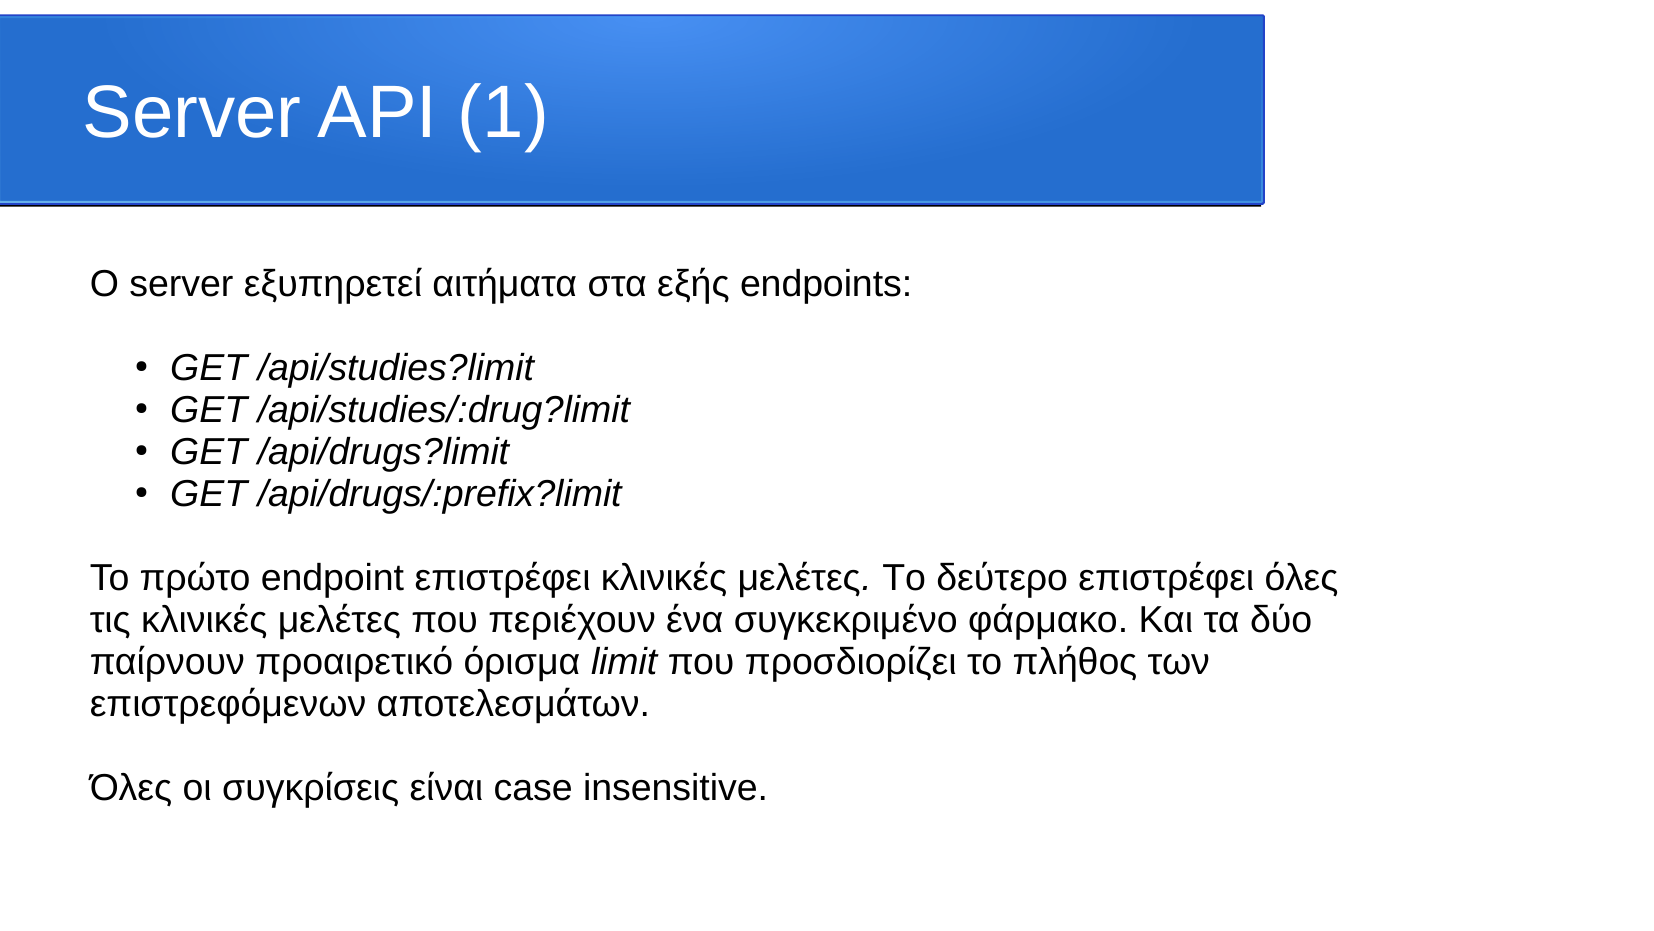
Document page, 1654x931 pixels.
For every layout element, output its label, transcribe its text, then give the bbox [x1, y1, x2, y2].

title Server API (1) [82, 35, 1235, 189]
text_box O server εξυπηρετεί αιτήματα στα εξής endpoints: GET /api/studies?limit GET /api/studies/:drug?limit GET /api/drugs?limit GET /api/drugs/:prefix?limit Το πρώτο endpoint επιστρέφει κλινικές μελέτες. Tο δεύτερο επιστρέφει όλες τις κλινικές μελέτες που περιέχουν ένα συγκεκριμένο φάρμακο. Και τα δύο παίρνουν προαιρετικό όρισμα limit που προσδιορίζει το πλήθος των επιστρεφόμενων αποτελεσμάτων. Όλες οι συγκρίσεις είναι case insensitive. [75, 255, 1366, 901]
